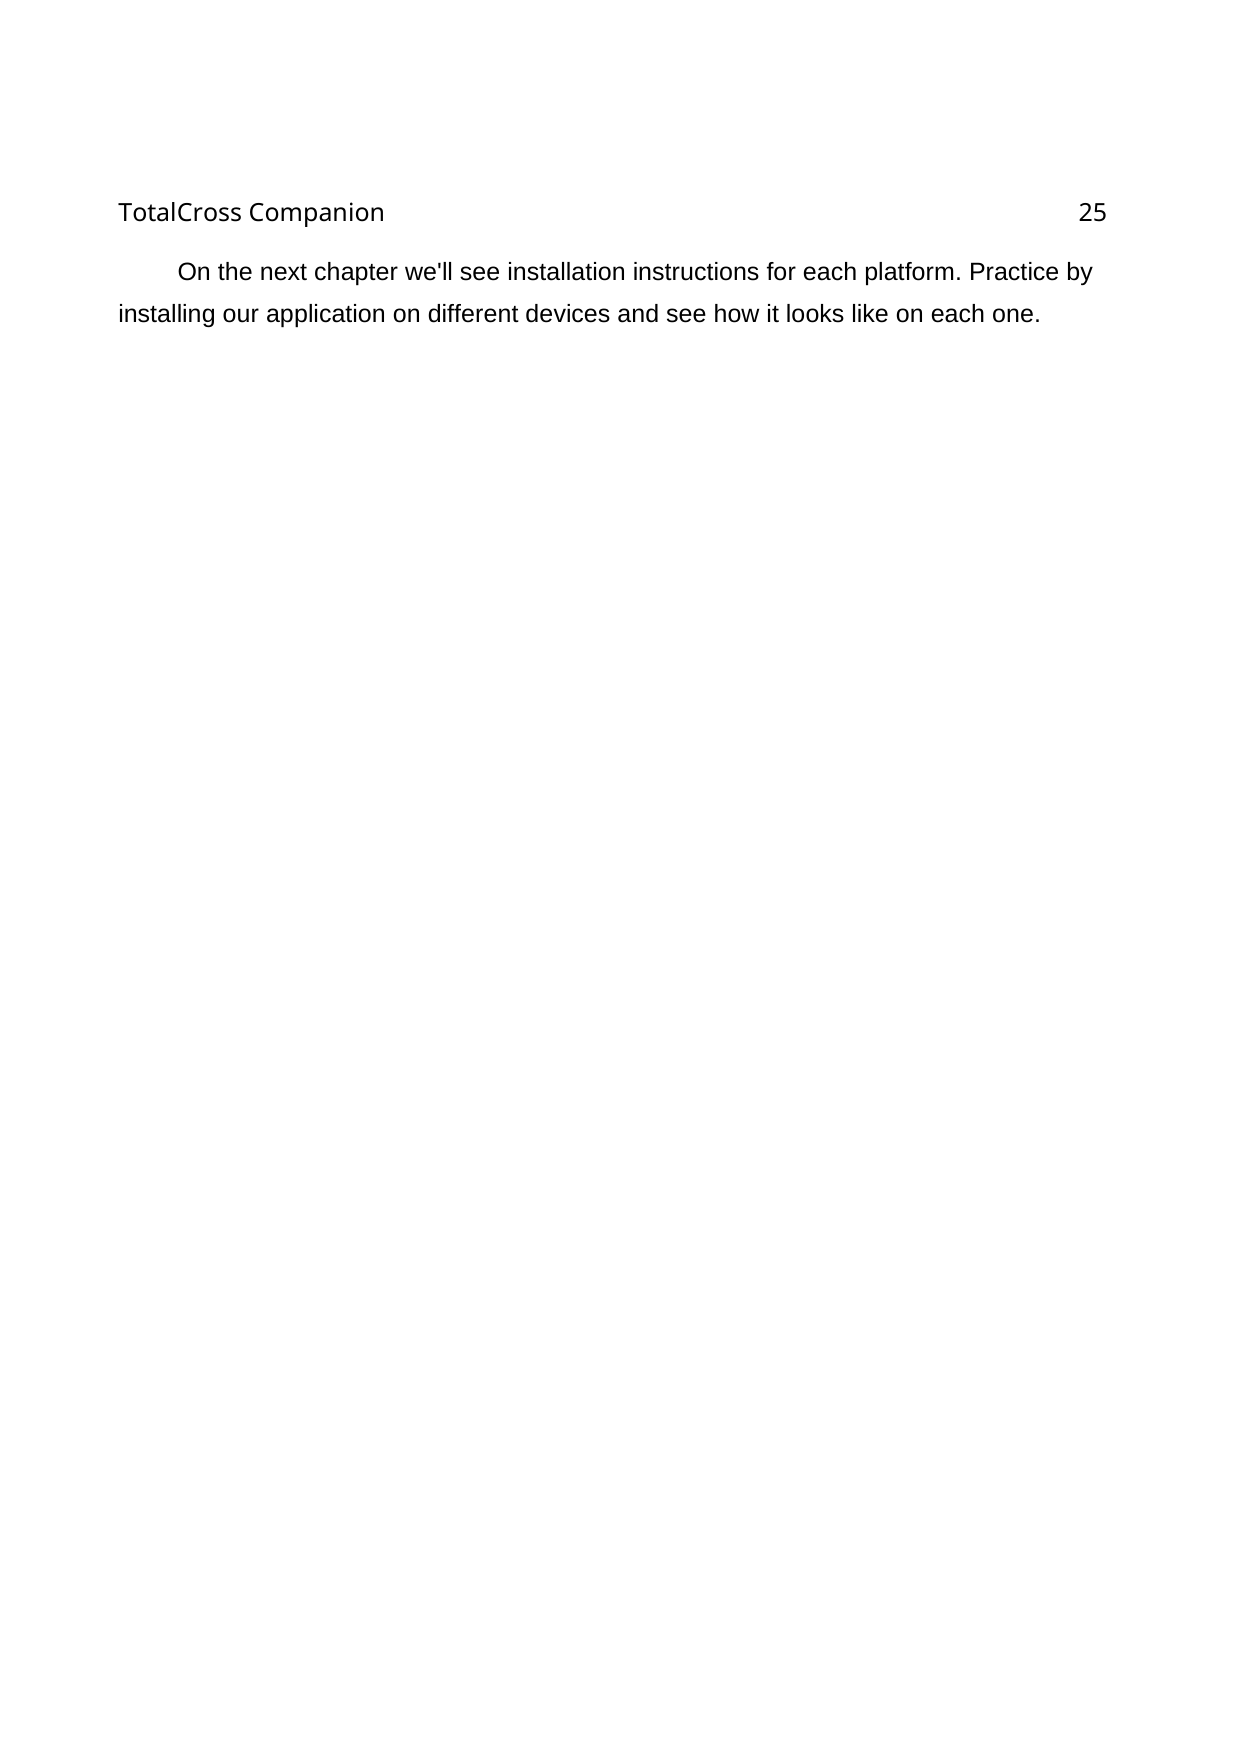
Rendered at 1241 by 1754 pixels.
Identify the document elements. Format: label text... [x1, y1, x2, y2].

text On the next chapter we'll see installation instructions for each platform. Practice by installing our application on different devices and see how it looks like on each one. [118, 258, 1122, 328]
